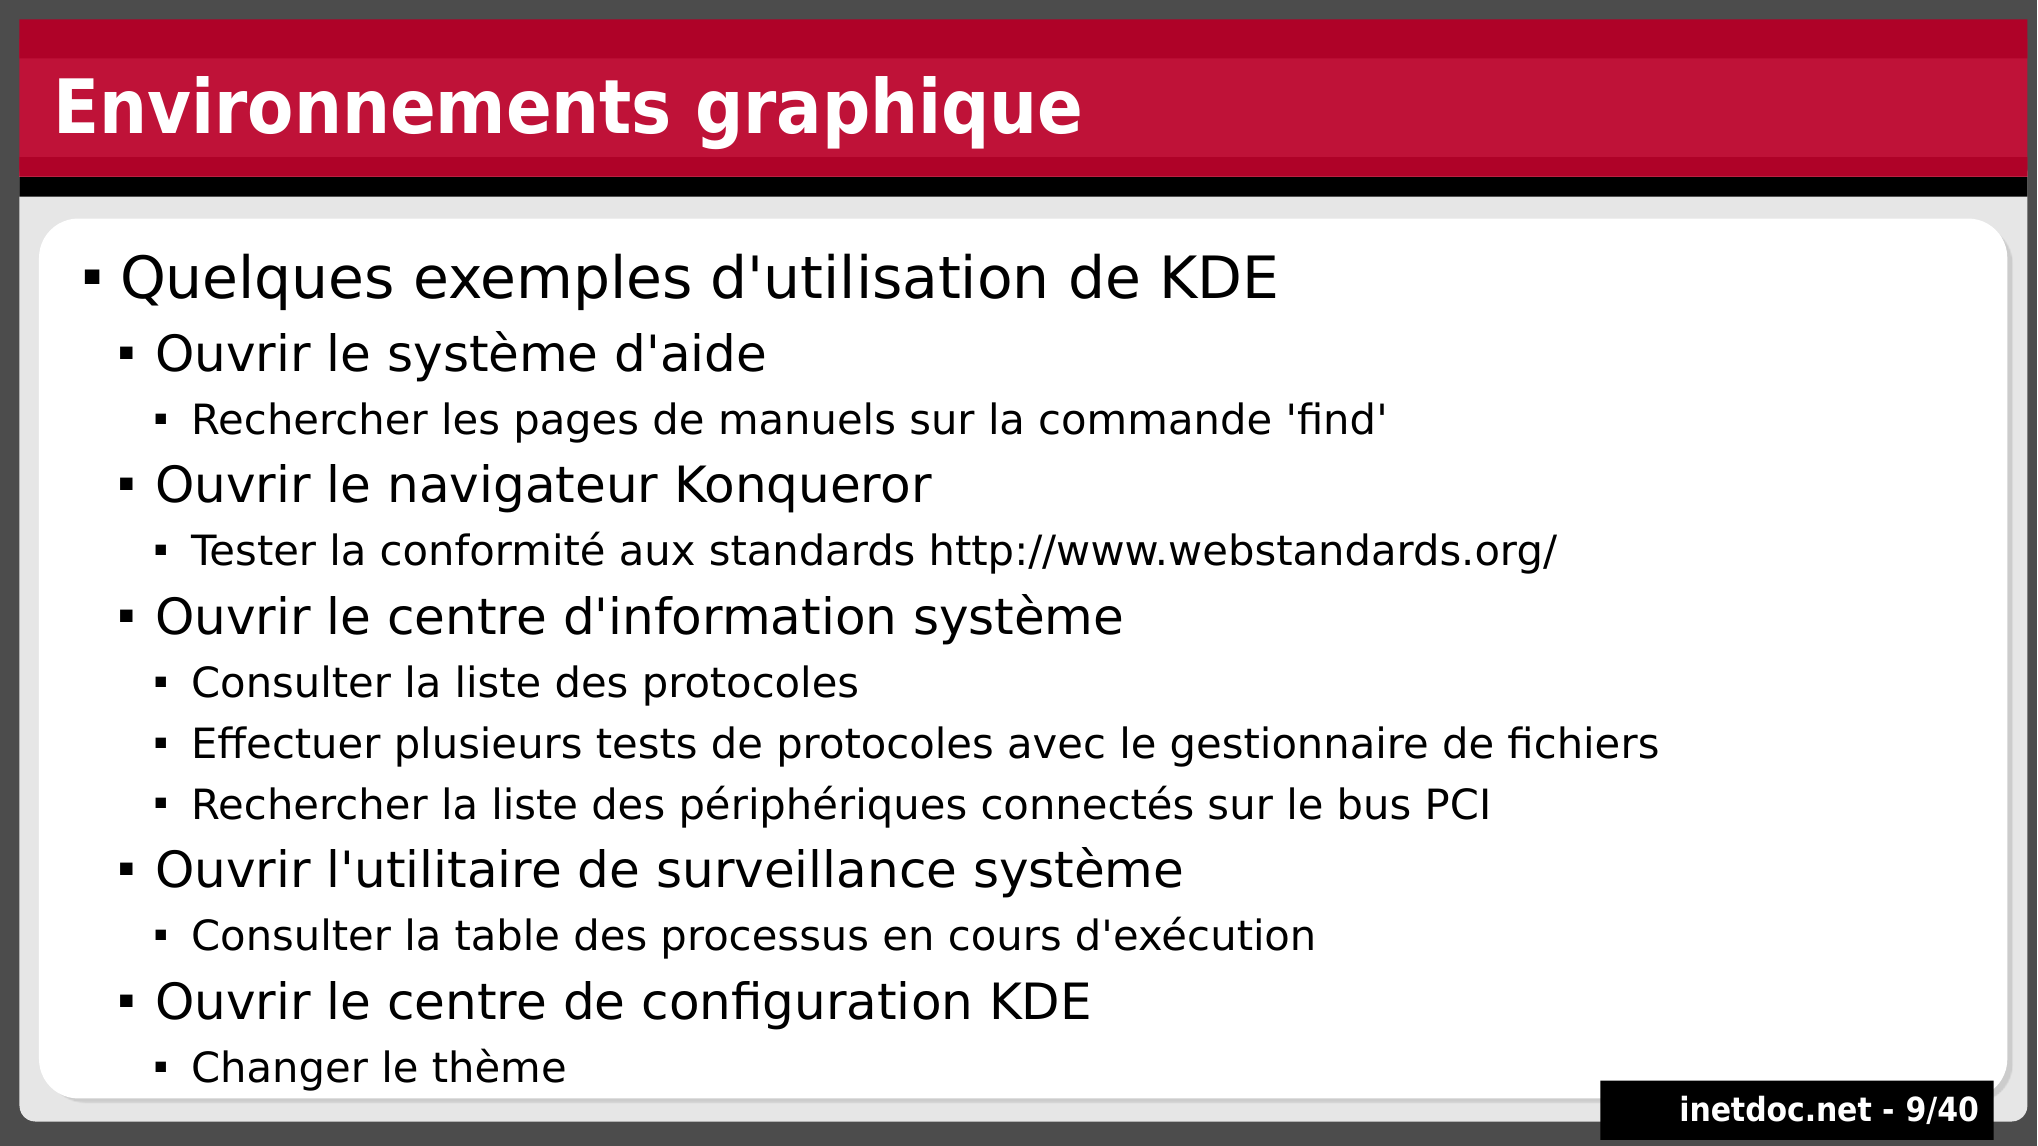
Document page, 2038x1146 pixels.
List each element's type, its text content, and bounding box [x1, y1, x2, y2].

text_box Quelques exemples d'utilisation de KDE Ouvrir le système d'aide Rechercher les pages de manuels sur la commande 'find' Ouvrir le navigateur Konqueror Tester la conformité aux standards http://www.webstandards.org/ Ouvrir le centre d'information système Consulter la liste des protocoles Effectuer plusieurs tests de protocoles avec le gestionnaire de fichiers Rechercher la liste des périphériques connectés sur le bus PCI Ouvrir l'utilitaire de surveillance système Consulter la table des processus en cours d'exécution Ouvrir le centre de configuration KDE Changer le thème [38, 218, 2008, 1099]
text_box [19, 19, 2028, 59]
text_box Environnements graphique [19, 59, 2028, 157]
text_box [19, 157, 2028, 1122]
text_box inetdoc.net - <numéro>/40 [1600, 1080, 1994, 1140]
